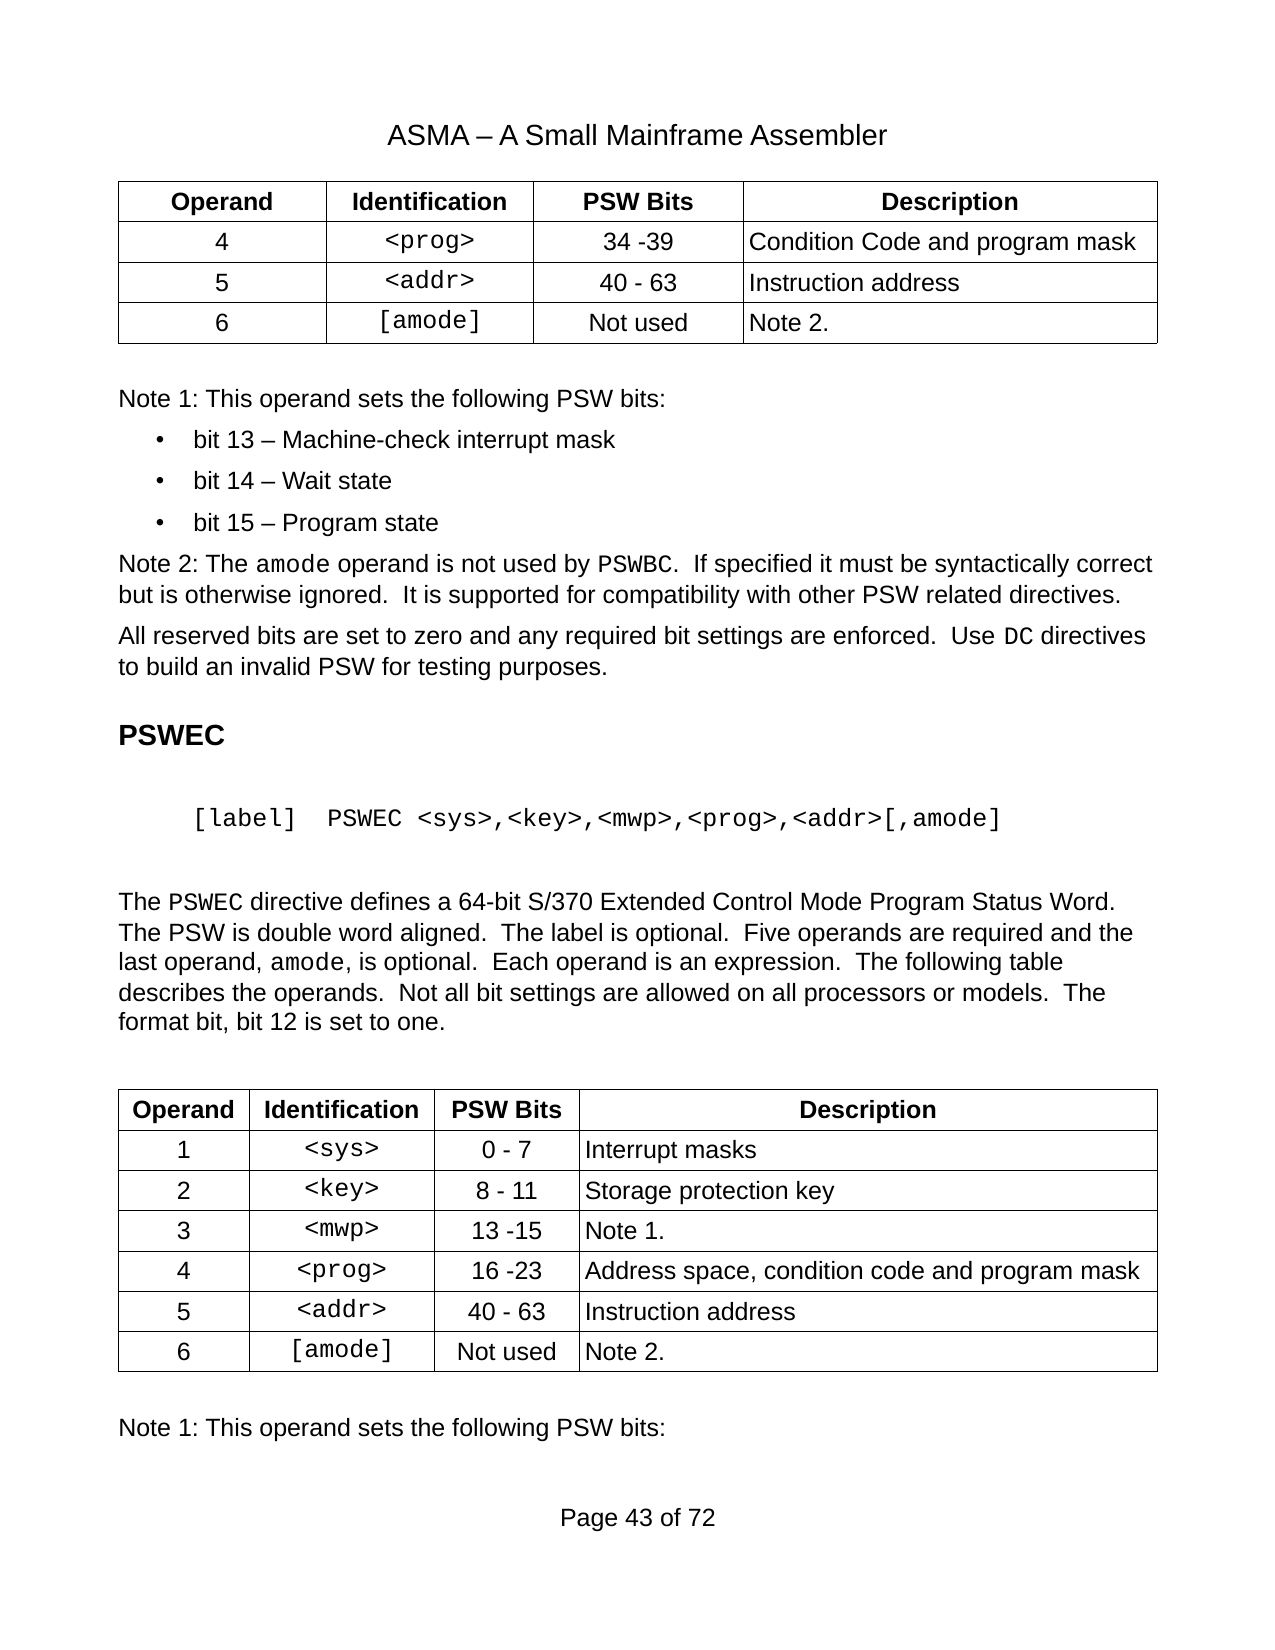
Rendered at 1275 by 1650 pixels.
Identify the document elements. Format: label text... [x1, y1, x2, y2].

table_cell 4 [119, 1252, 249, 1291]
table_header PSW Bits [435, 1090, 579, 1129]
table_cell Condition Code and program mask [744, 222, 1157, 262]
list bit 15 – Program state [156, 508, 1157, 537]
table_cell 6 [119, 1332, 249, 1371]
table_cell 6 [119, 303, 326, 342]
table_cell 40 - 63 [534, 263, 743, 302]
table_cell Not used [534, 303, 743, 342]
text [label] PSWEC <sys>,<key>,<mwp>,<prog>,<addr>[,amode] [192, 806, 1157, 834]
table_cell Not used [435, 1332, 579, 1371]
table_cell Storage protection key [580, 1171, 1157, 1210]
table_cell 3 [119, 1211, 249, 1251]
table_cell 34 -39 [534, 222, 743, 262]
table_cell 8 - 11 [435, 1171, 579, 1210]
table_cell [amode] [250, 1332, 434, 1371]
text All reserved bits are set to zero and any required bit settings are enforced. Use DC directives to build an invalid PSW for testing purposes. [118, 621, 1157, 681]
table_cell 5 [119, 263, 326, 302]
text Note 2: The amode operand is not used by PSWBC. If specified it must be syntactically correct but is otherwise ignored. It is supported for compatibility with other PSW related directives. [118, 549, 1157, 609]
table_cell Note 2. [744, 303, 1157, 342]
table_header Operand [119, 182, 326, 221]
table_cell Note 2. [580, 1332, 1157, 1371]
table_header PSW Bits [534, 182, 743, 221]
table_cell [amode] [327, 303, 533, 342]
subtitle PSWEC [118, 718, 1157, 752]
table_cell 1 [119, 1131, 249, 1170]
text Note 1: This operand sets the following PSW bits: [118, 384, 1157, 412]
table_cell <addr> [327, 263, 533, 302]
table_header Operand [119, 1090, 249, 1129]
table_cell <prog> [327, 222, 533, 262]
text Note 1: This operand sets the following PSW bits: [118, 1413, 1157, 1442]
table_cell <prog> [250, 1252, 434, 1291]
table_cell Interrupt masks [580, 1131, 1157, 1170]
table_cell 4 [119, 222, 326, 262]
table_cell 13 -15 [435, 1211, 579, 1251]
table_header Description [580, 1090, 1157, 1129]
table_cell <sys> [250, 1131, 434, 1170]
table_cell Address space, condition code and program mask [580, 1252, 1157, 1291]
table_header Identification [327, 182, 533, 221]
table_cell <mwp> [250, 1211, 434, 1251]
table_cell 40 - 63 [435, 1292, 579, 1331]
table_header Description [744, 182, 1157, 221]
table_cell 0 - 7 [435, 1131, 579, 1170]
table_header Identification [250, 1090, 434, 1129]
table_cell 16 -23 [435, 1252, 579, 1291]
text The PSWEC directive defines a 64-bit S/370 Extended Control Mode Program Status Word. The PSW is double word aligned. The label is optional. Five operands are required and the last operand, amode, is optional. Each operand is an expression. The following table describes the operands. Not all bit settings are allowed on all processors or models. The format bit, bit 12 is set to one. [118, 887, 1157, 1036]
table_cell Instruction address [744, 263, 1157, 302]
table_cell 2 [119, 1171, 249, 1210]
list bit 13 – Machine-check interrupt mask [156, 425, 1157, 454]
table_cell <addr> [250, 1292, 434, 1331]
table_cell Instruction address [580, 1292, 1157, 1331]
list bit 14 – Wait state [156, 466, 1157, 495]
table_cell <key> [250, 1171, 434, 1210]
table_cell Note 1. [580, 1211, 1157, 1251]
table_cell 5 [119, 1292, 249, 1331]
